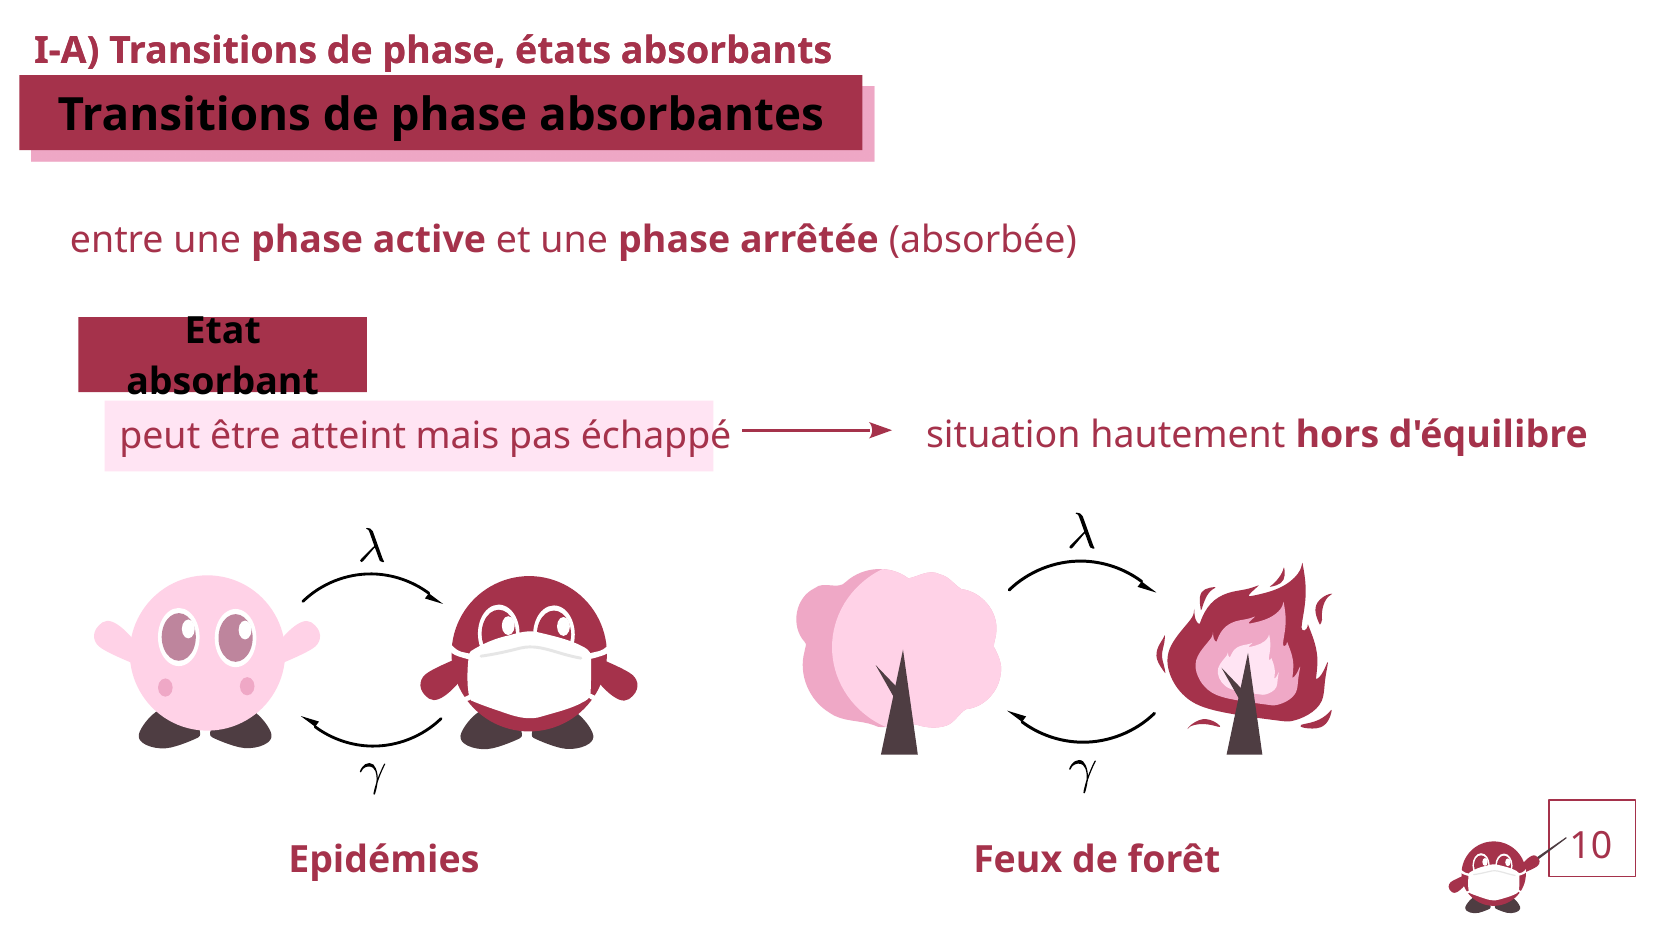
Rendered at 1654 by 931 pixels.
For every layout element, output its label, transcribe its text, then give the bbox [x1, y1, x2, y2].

picture [94, 527, 638, 795]
text_box I-A) Transitions de phase, états absorbants [19, 16, 776, 76]
text_box situation hautement hors d'équilibre [911, 400, 1552, 459]
text_box [1492, 811, 1654, 887]
text_box [104, 442, 714, 472]
text_box entre une phase active et une phase arrêtée (absorbée) [55, 205, 1016, 264]
picture [1448, 799, 1637, 914]
text_box Transitions de phase absorbantes [19, 75, 863, 151]
text_box Feux de forêt [958, 825, 1220, 885]
text_box Epidémies [273, 825, 489, 885]
text_box peut être atteint mais pas échappé [104, 400, 712, 460]
text_box Etat absorbant [78, 317, 367, 393]
picture [796, 512, 1333, 794]
